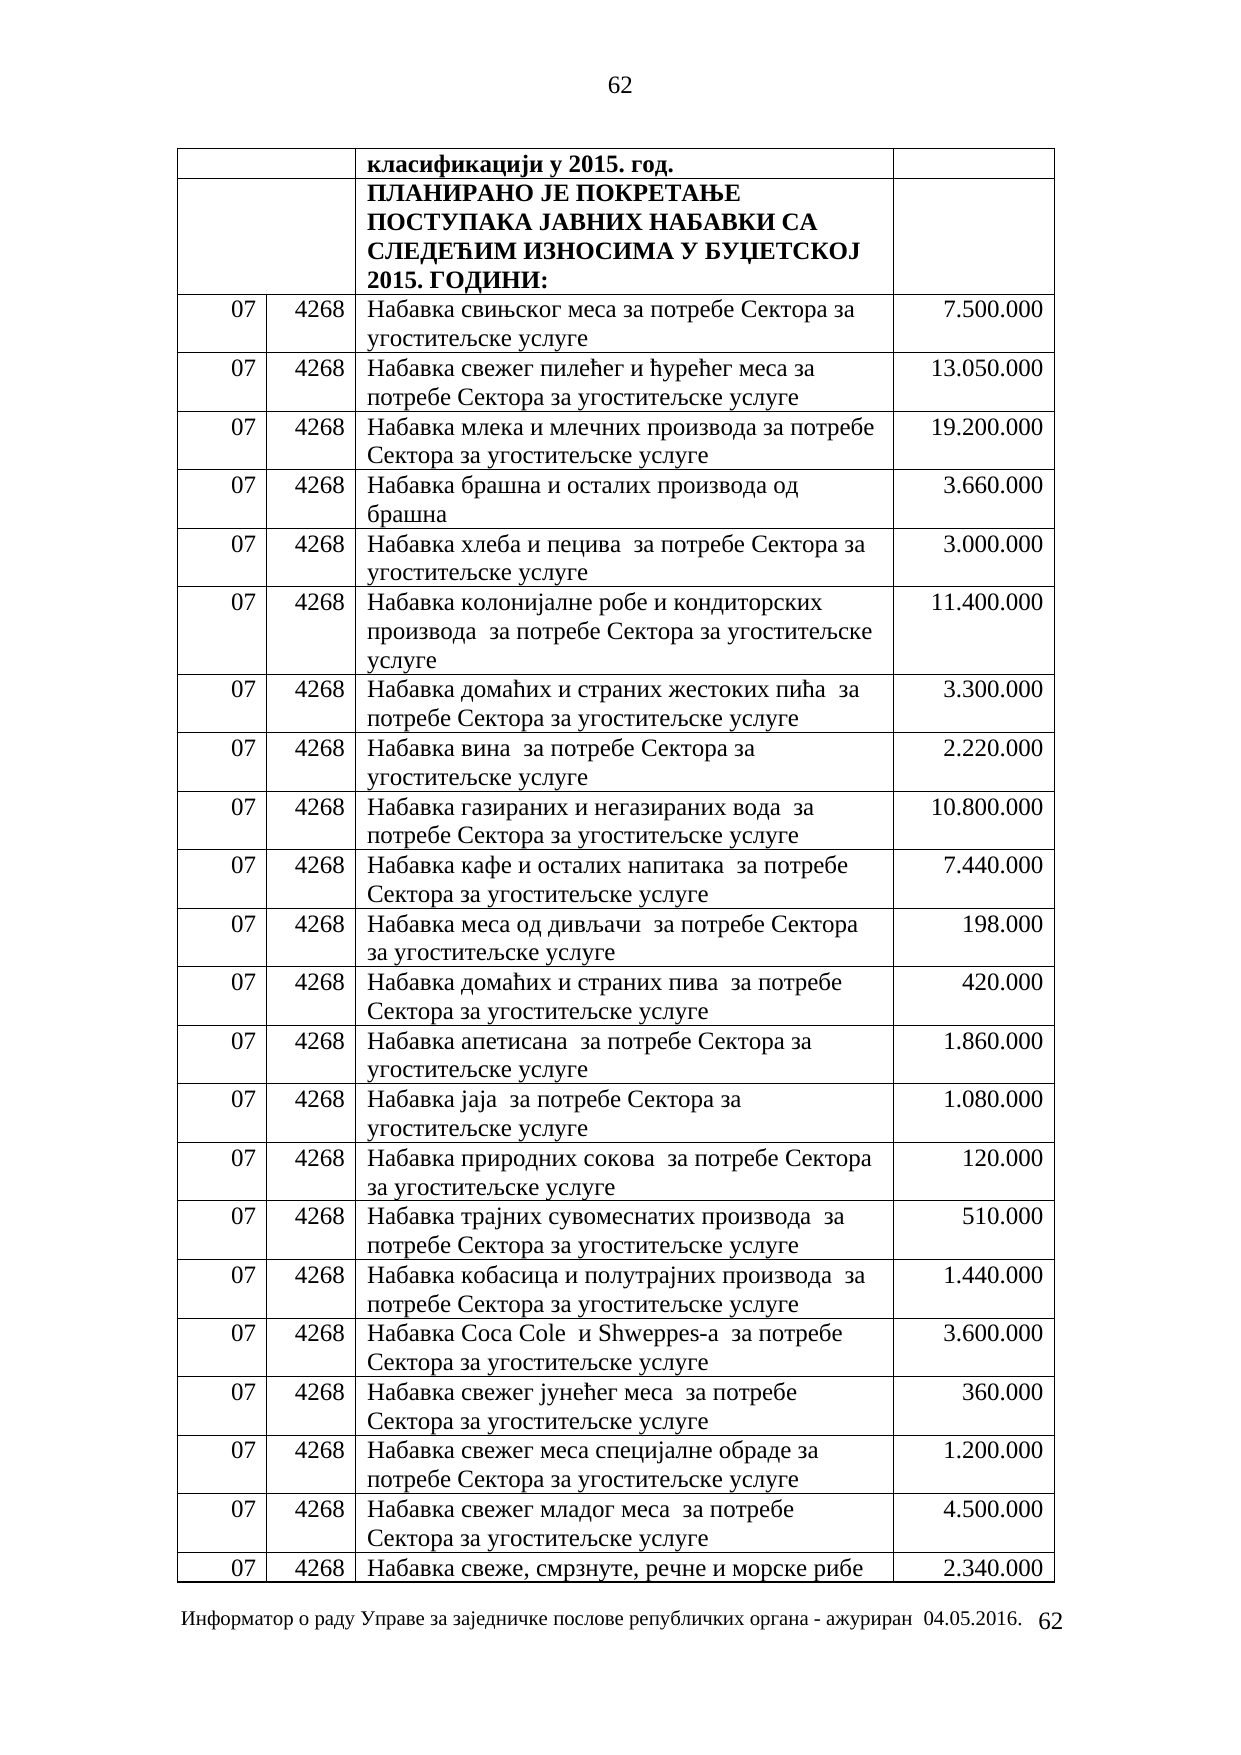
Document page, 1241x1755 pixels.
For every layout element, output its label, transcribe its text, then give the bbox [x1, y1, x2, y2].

table_cell 4268 [267, 587, 355, 673]
table_cell Набавка свежег јунећег меса за потребе Сектора за угоститељске услуге [356, 1377, 893, 1434]
table_cell 4268 [267, 1494, 355, 1552]
table_cell 13.050.000 [894, 353, 1054, 411]
table_cell [894, 179, 1054, 293]
table_cell класификацији у 2015. год. [356, 149, 893, 177]
table_cell Набавка кобасица и полутрајних производа за потребе Сектора за угоститељске услуге [356, 1260, 893, 1317]
table_cell [894, 149, 1054, 177]
table_cell 4268 [267, 1143, 355, 1200]
table_cell 4268 [267, 909, 355, 966]
table_cell 7.500.000 [894, 295, 1054, 352]
table_cell Набавка свеже, смрзнуте, речне и морске рибе [356, 1553, 893, 1581]
table_cell 3.300.000 [894, 675, 1054, 732]
table_cell Набавка вина за потребе Сектора за угоститељске услуге [356, 733, 893, 791]
table_cell 4268 [267, 353, 355, 411]
table_cell 11.400.000 [894, 587, 1054, 673]
table_cell 360.000 [894, 1377, 1054, 1434]
table_cell [178, 179, 355, 293]
table_cell 1.860.000 [894, 1026, 1054, 1083]
table_cell Набавка кафе и осталих напитака за потребе Сектора за угоститељске услуге [356, 850, 893, 908]
table_cell Набавка меса од дивљачи за потребе Сектора за угоститељске услуге [356, 909, 893, 966]
table_cell 07 [178, 792, 266, 849]
table_cell 07 [178, 295, 266, 352]
table_cell 120.000 [894, 1143, 1054, 1200]
table_cell 7.440.000 [894, 850, 1054, 908]
table_cell Набавка хлеба и пецива за потребе Сектора за угоститељске услуге [356, 529, 893, 586]
table_cell 07 [178, 529, 266, 586]
table_cell 4268 [267, 412, 355, 469]
table_cell 4268 [267, 1260, 355, 1317]
table_cell 4268 [267, 1026, 355, 1083]
table_cell 07 [178, 412, 266, 469]
table_cell 4268 [267, 675, 355, 732]
table_cell 4268 [267, 1201, 355, 1259]
table_cell 2.340.000 [894, 1553, 1054, 1581]
table_cell 07 [178, 733, 266, 791]
table_cell 1.080.000 [894, 1084, 1054, 1142]
table_cell 07 [178, 1026, 266, 1083]
table_cell Набавка трајних сувомеснатих производа за потребе Сектора за угоститељске услуге [356, 1201, 893, 1259]
table_cell Набавка домаћих и страних жестоких пића за потребе Сектора за угоститељске услуге [356, 675, 893, 732]
table_cell 3.600.000 [894, 1319, 1054, 1376]
table_cell 07 [178, 1553, 266, 1581]
table_cell 07 [178, 909, 266, 966]
table_cell 3.000.000 [894, 529, 1054, 586]
table_cell 07 [178, 850, 266, 908]
table_cell Набавка колонијалне робе и кондиторских производа за потребе Сектора за угоститељске услуге [356, 587, 893, 673]
table_cell 07 [178, 587, 266, 673]
table_cell 4268 [267, 792, 355, 849]
table_cell Набавка апетисана за потребе Сектора за угоститељске услуге [356, 1026, 893, 1083]
table_cell 07 [178, 675, 266, 732]
table_cell 4268 [267, 1084, 355, 1142]
table_cell 4268 [267, 850, 355, 908]
table_cell 4268 [267, 1377, 355, 1434]
table_cell 07 [178, 1377, 266, 1434]
table_cell 07 [178, 1084, 266, 1142]
table_cell 4268 [267, 1553, 355, 1581]
table_cell Набавка свежег пилећег и ћурећег меса за потребе Сектора за угоститељске услуге [356, 353, 893, 411]
table_cell 4268 [267, 529, 355, 586]
table_cell 4268 [267, 733, 355, 791]
table_cell 10.800.000 [894, 792, 1054, 849]
table_cell 19.200.000 [894, 412, 1054, 469]
table_cell [178, 149, 355, 177]
table_cell 07 [178, 1436, 266, 1493]
table_cell 4.500.000 [894, 1494, 1054, 1552]
table_cell Набавка јаја за потребе Сектора за угоститељске услуге [356, 1084, 893, 1142]
table_cell 4268 [267, 967, 355, 1025]
table_cell 07 [178, 1260, 266, 1317]
table_cell Набавка брашна и осталих производа од брашна [356, 470, 893, 528]
table_cell 07 [178, 1494, 266, 1552]
table_cell Набавка природних сокова за потребе Сектора за угоститељске услуге [356, 1143, 893, 1200]
table_cell Набавка домаћих и страних пива за потребе Сектора за угоститељске услуге [356, 967, 893, 1025]
table_cell Набавка свињског меса за потребе Сектора за угоститељске услуге [356, 295, 893, 352]
table_cell 07 [178, 470, 266, 528]
table_cell 07 [178, 353, 266, 411]
table_cell 2.220.000 [894, 733, 1054, 791]
table_cell 198.000 [894, 909, 1054, 966]
table_cell 4268 [267, 1319, 355, 1376]
table_cell 4268 [267, 470, 355, 528]
table_cell 4268 [267, 295, 355, 352]
table_cell Набавка млека и млечних производа за потребе Сектора за угоститељске услуге [356, 412, 893, 469]
table_cell 07 [178, 1201, 266, 1259]
table_cell 07 [178, 1319, 266, 1376]
table_cell 1.200.000 [894, 1436, 1054, 1493]
table_cell 07 [178, 967, 266, 1025]
table_cell Набавка газираних и негазираних вода за потребе Сектора за угоститељске услуге [356, 792, 893, 849]
table_cell ПЛАНИРАНО ЈЕ ПОКРЕТАЊЕ ПОСТУПАКА ЈАВНИХ НАБАВКИ СА СЛЕДЕЋИМ ИЗНОСИМА У БУЏЕТСКОЈ 2015. ГОДИНИ: [356, 179, 893, 293]
table_cell 4268 [267, 1436, 355, 1493]
table_cell Набавка свежег младог меса за потребе Сектора за угоститељске услуге [356, 1494, 893, 1552]
table_cell 07 [178, 1143, 266, 1200]
table_cell 420.000 [894, 967, 1054, 1025]
table_cell 1.440.000 [894, 1260, 1054, 1317]
table_cell 510.000 [894, 1201, 1054, 1259]
table_cell 3.660.000 [894, 470, 1054, 528]
table_cell Набавка Coca Cole и Shweppes-a за потребе Сектора за угоститељске услуге [356, 1319, 893, 1376]
table_cell Набавка свежег меса специјалне обраде за потребе Сектора за угоститељске услуге [356, 1436, 893, 1493]
